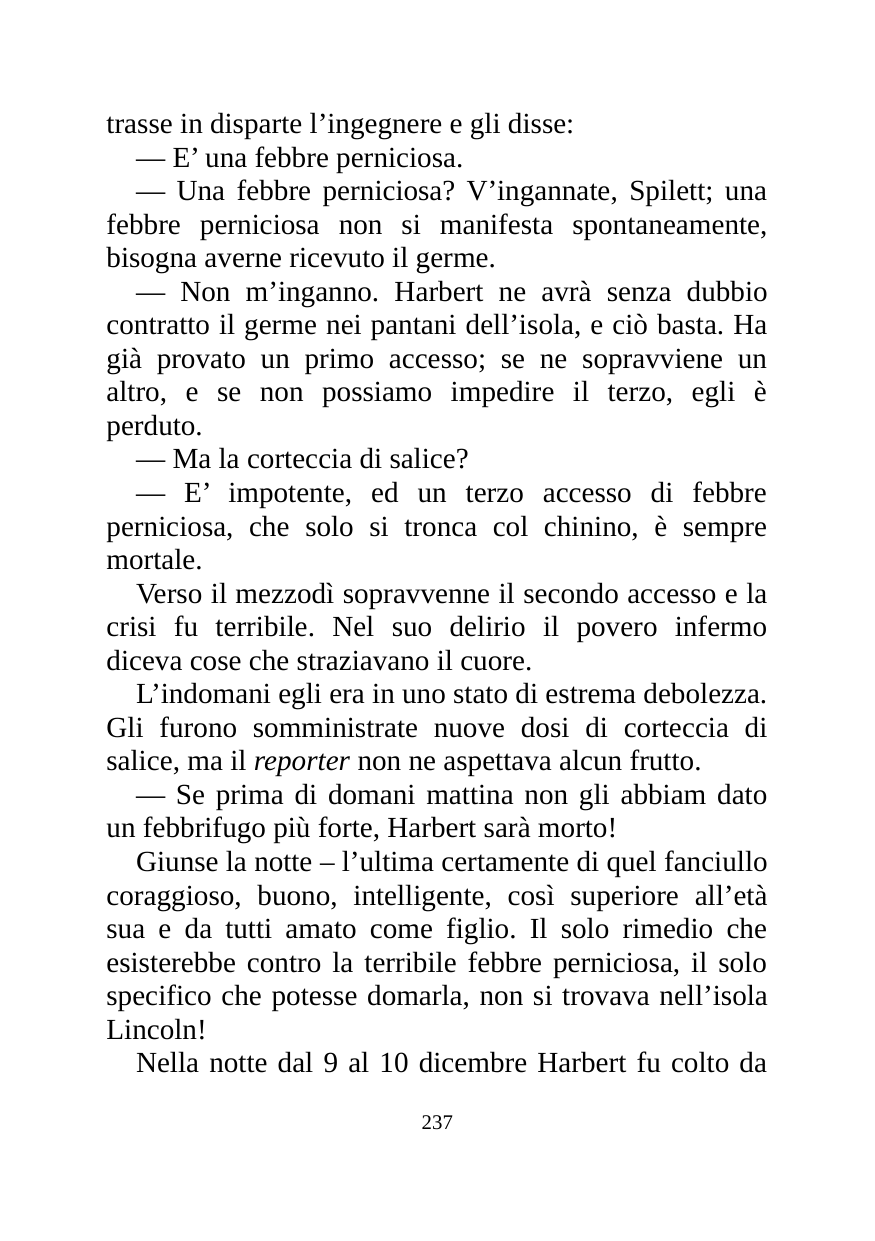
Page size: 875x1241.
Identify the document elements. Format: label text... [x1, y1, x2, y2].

text — E’ impotente, ed un terzo accesso di febbre perniciosa, che solo si tronca col chinino, è sempre mortale. [106, 475, 768, 576]
text L’indomani egli era in uno stato di estrema debolezza. Gli furono somministrate nuove dosi di corteccia di salice, ma il reporter non ne aspettava alcun frutto. [106, 676, 768, 777]
text — Se prima di domani mattina non gli abbiam dato un febbrifugo più forte, Harbert sarà morto! [106, 777, 768, 844]
text trasse in disparte l’ingegnere e gli disse: [106, 106, 768, 140]
text Giunse la notte – l’ultima certamente di quel fanciullo coraggioso, buono, intelligente, così superiore all’età sua e da tutti amato come figlio. Il solo rimedio che esisterebbe contro la terribile febbre perniciosa, il solo specifico che potesse domarla, non si trovava nell’isola Lincoln! [106, 844, 768, 1045]
text — E’ una febbre perniciosa. [106, 140, 768, 173]
text — Non m’inganno. Harbert ne avrà senza dubbio contratto il germe nei pantani dell’isola, e ciò basta. Ha già provato un primo accesso; se ne sopravviene un altro, e se non possiamo impedire il terzo, egli è perduto. [106, 274, 768, 442]
text Verso il mezzodì sopravvenne il secondo accesso e la crisi fu terribile. Nel suo delirio il povero infermo diceva cose che straziavano il cuore. [106, 576, 768, 676]
text Nella notte dal 9 al 10 dicembre Harbert fu colto da [106, 1045, 768, 1079]
text — Ma la corteccia di salice? [106, 442, 768, 475]
text — Una febbre perniciosa? V’ingannate, Spilett; una febbre perniciosa non si manifesta spontaneamente, bisogna averne ricevuto il germe. [106, 173, 768, 274]
